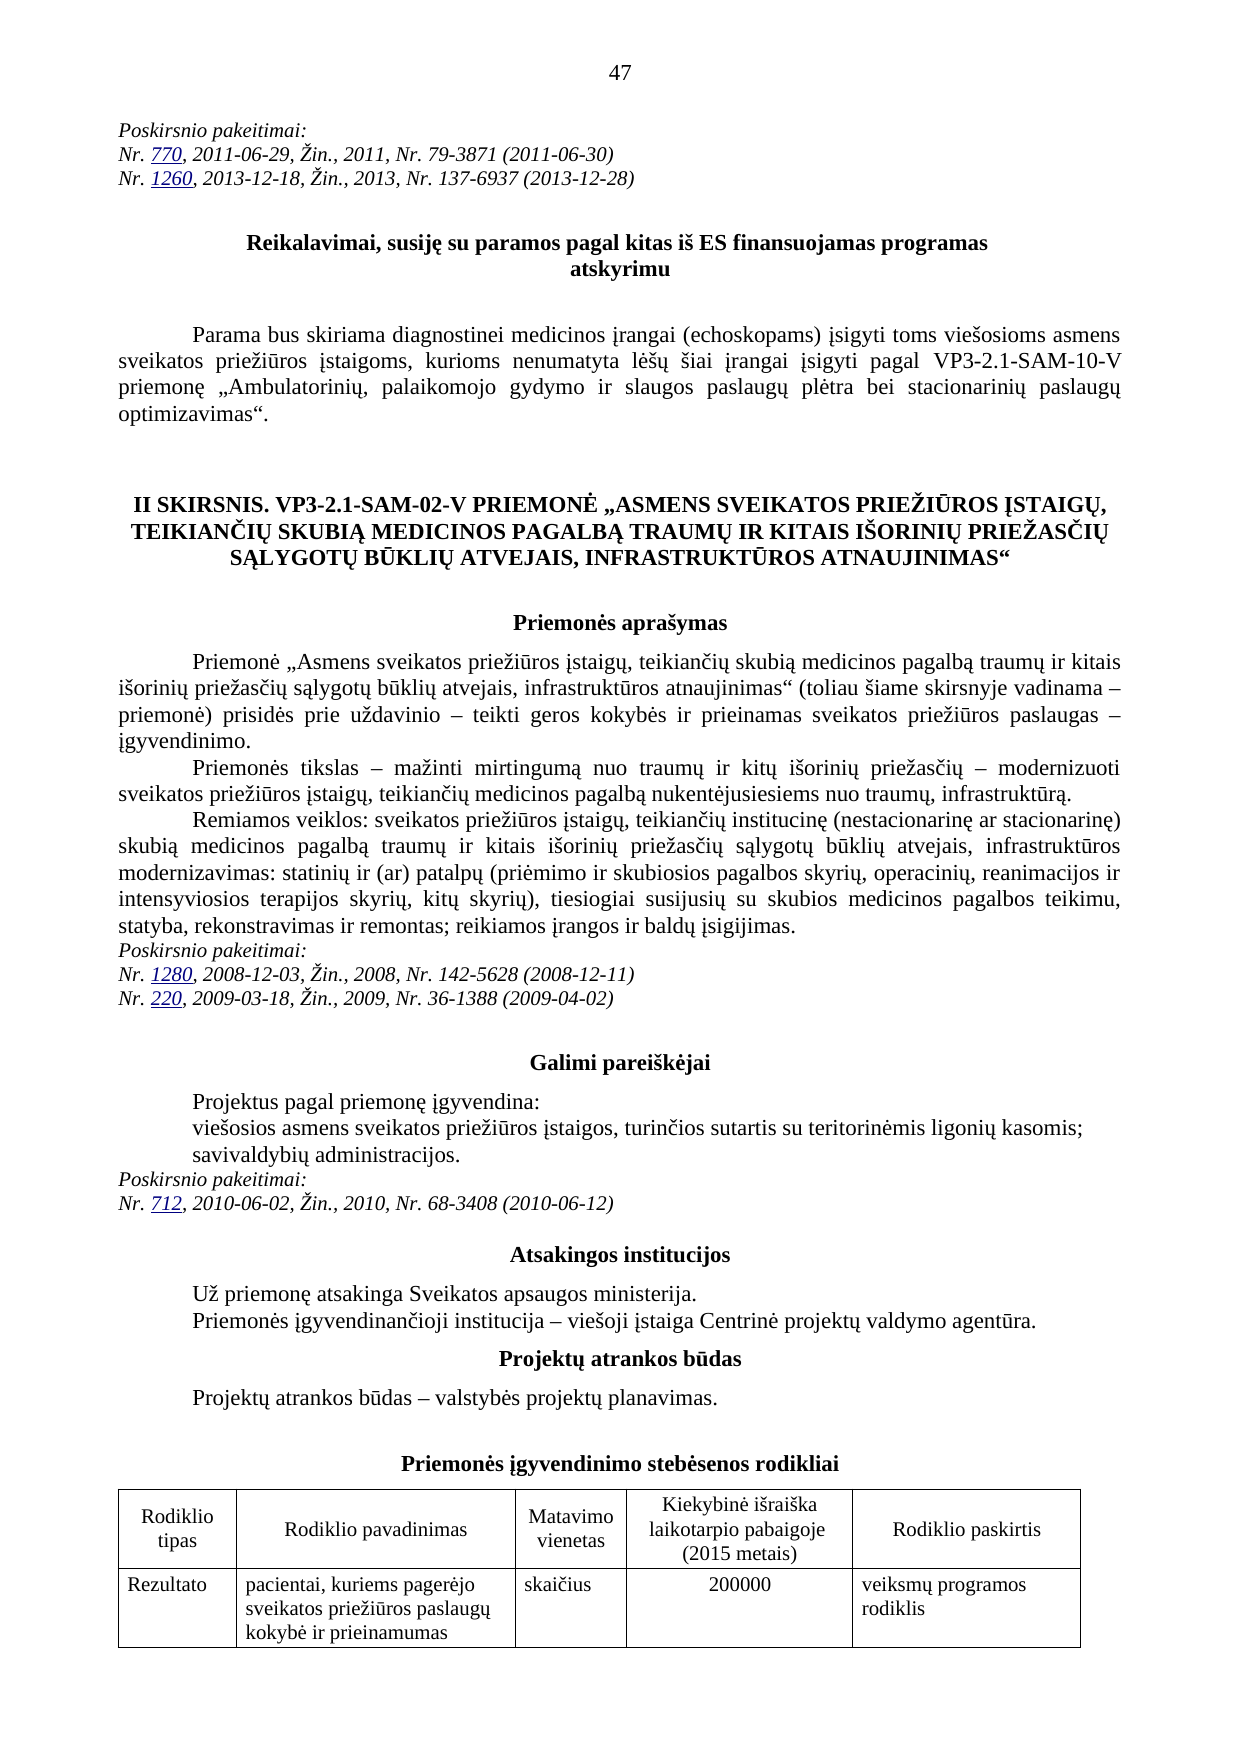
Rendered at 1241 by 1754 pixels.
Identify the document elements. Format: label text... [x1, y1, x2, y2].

table_header Kiekybinė išraiška laikotarpio pabaigoje (2015 metais) [627, 1490, 852, 1567]
text Priemonės įgyvendinimo stebėsenos rodikliai [118, 1449, 1122, 1476]
table_header Rodiklio tipas [119, 1490, 236, 1567]
text Priemonė „Asmens sveikatos priežiūros įstaigų, teikiančių skubią medicinos pagalbą traumų ir kitais išorinių priežasčių sąlygotų būklių atvejais, infrastruktūros atnaujinimas“ (toliau šiame skirsnyje vadinama – priemonė) prisidės prie uždavinio – teikti geros kokybės ir prieinamas sveikatos priežiūros paslaugas – įgyvendinimo. [118, 648, 1122, 753]
table_cell skaičius [516, 1569, 626, 1647]
text savivaldybių administracijos. [118, 1141, 1122, 1167]
text Poskirsnio pakeitimai: [118, 1167, 1122, 1191]
text Priemonės aprašymas [118, 609, 1122, 636]
text Priemonės įgyvendinančioji institucija – viešoji įstaiga Centrinė projektų valdymo agentūra. [118, 1307, 1122, 1333]
text Atsakingos institucijos [118, 1241, 1122, 1268]
table_header Matavimo vienetas [516, 1490, 626, 1567]
text Projektų atrankos būdas [118, 1346, 1122, 1372]
table_cell 200000 [627, 1569, 852, 1647]
text Projektų atrankos būdas – valstybės projektų planavimas. [118, 1384, 1122, 1411]
text Poskirsnio pakeitimai: [118, 118, 1122, 142]
subtitle II SKIRSNIS. VP3-2.1-SAM-02-V PRIEMONĖ „ASMENS SVEIKATOS PRIEŽIŪROS ĮSTAIGŲ, TEIKIANČIŲ SKUBIĄ MEDICINOS PAGALBĄ TRAUMŲ IR KITAIS IŠORINIŲ PRIEŽASČIŲ SĄLYGOTŲ BŪKLIŲ ATVEJAIS, INFRASTRUKTŪROS ATNAUJINIMAS“ [118, 491, 1122, 570]
subtitle Reikalavimai, susiję su paramos pagal kitas iš ES finansuojamas programas atskyrimu [118, 229, 1122, 282]
text Nr. 770, 2011-06-29, Žin., 2011, Nr. 79-3871 (2011-06-30) [118, 142, 1122, 166]
text Nr. 1260, 2013-12-18, Žin., 2013, Nr. 137-6937 (2013-12-28) [118, 166, 1122, 190]
table_header Rodiklio paskirtis [853, 1490, 1080, 1567]
text Poskirsnio pakeitimai: [118, 938, 1122, 962]
text Už priemonę atsakinga Sveikatos apsaugos ministerija. [118, 1280, 1122, 1307]
text Nr. 1280, 2008-12-03, Žin., 2008, Nr. 142-5628 (2008-12-11) [118, 962, 1122, 986]
table_cell pacientai, kuriems pagerėjo sveikatos priežiūros paslaugų kokybė ir prieinamumas [237, 1569, 515, 1647]
text Remiamos veiklos: sveikatos priežiūros įstaigų, teikiančių institucinę (nestacionarinę ar stacionarinę) skubią medicinos pagalbą traumų ir kitais išorinių priežasčių sąlygotų būklių atvejais, infrastruktūros modernizavimas: statinių ir (ar) patalpų (priėmimo ir skubiosios pagalbos skyrių, operacinių, reanimacijos ir intensyviosios terapijos skyrių, kitų skyrių), tiesiogiai susijusių su skubios medicinos pagalbos teikimu, statyba, rekonstravimas ir remontas; reikiamos įrangos ir baldų įsigijimas. [118, 806, 1122, 938]
table_cell veiksmų programos rodiklis [853, 1569, 1080, 1647]
text Galimi pareiškėjai [118, 1049, 1122, 1075]
text Nr. 220, 2009-03-18, Žin., 2009, Nr. 36-1388 (2009-04-02) [118, 986, 1122, 1010]
table_cell Rezultato [119, 1569, 236, 1647]
subtitle Parama bus skiriama diagnostinei medicinos įrangai (echoskopams) įsigyti toms viešosioms asmens sveikatos priežiūros įstaigoms, kurioms nenumatyta lėšų šiai įrangai įsigyti pagal VP3-2.1-SAM-10-V priemonę „Ambulatorinių, palaikomojo gydymo ir slaugos paslaugų plėtra bei stacionarinių paslaugų optimizavimas“. [118, 321, 1122, 426]
text Nr. 712, 2010-06-02, Žin., 2010, Nr. 68-3408 (2010-06-12) [118, 1191, 1122, 1215]
text Priemonės tikslas – mažinti mirtingumą nuo traumų ir kitų išorinių priežasčių – modernizuoti sveikatos priežiūros įstaigų, teikiančių medicinos pagalbą nukentėjusiesiems nuo traumų, infrastruktūrą. [118, 753, 1122, 806]
table_header Rodiklio pavadinimas [237, 1490, 515, 1567]
text viešosios asmens sveikatos priežiūros įstaigos, turinčios sutartis su teritorinėmis ligonių kasomis; [118, 1114, 1122, 1141]
text Projektus pagal priemonę įgyvendina: [118, 1088, 1122, 1114]
